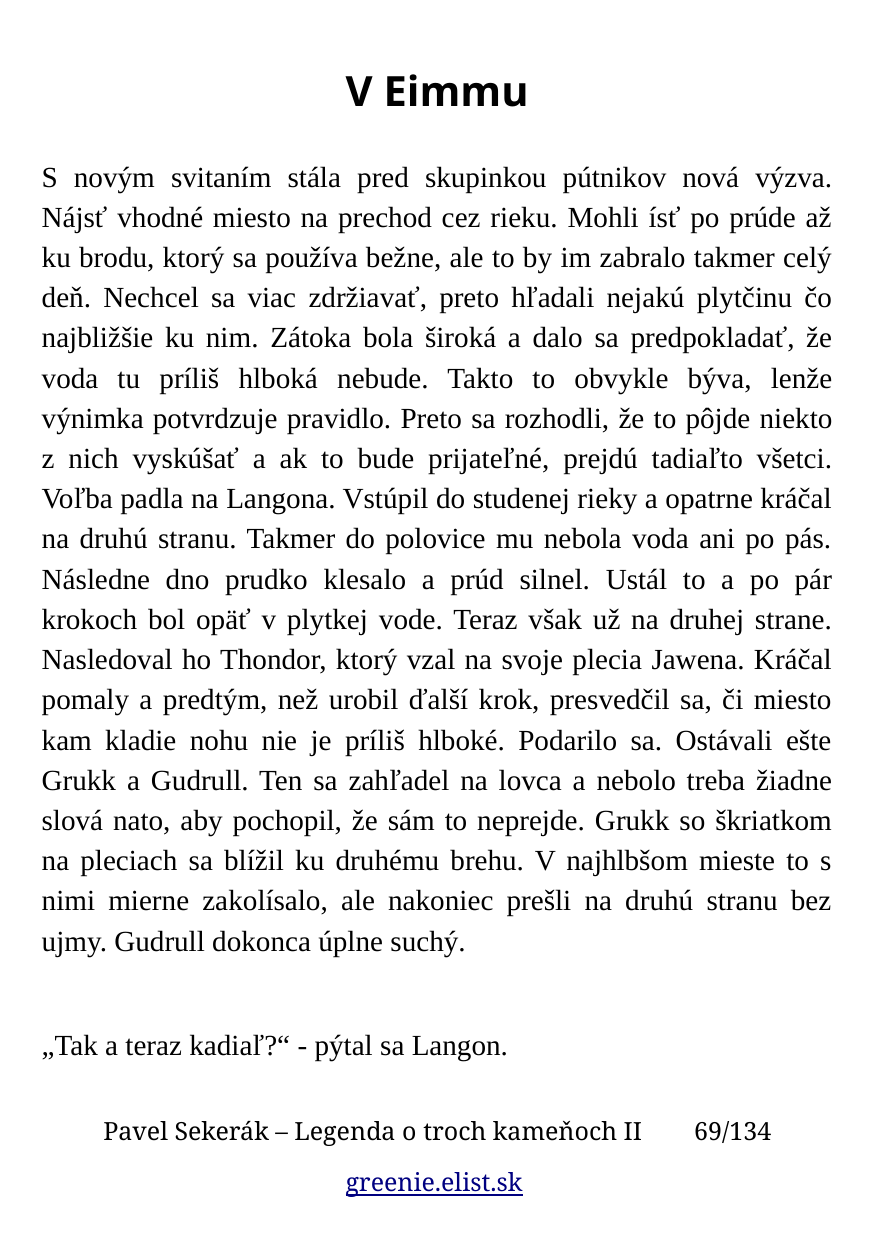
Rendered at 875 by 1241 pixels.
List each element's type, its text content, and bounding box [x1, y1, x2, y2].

text „Tak a teraz kadiaľ?“ - pýtal sa Langon. [41, 1028, 833, 1061]
subtitle V Eimmu [41, 62, 833, 119]
text S novým svitaním stála pred skupinkou pútnikov nová výzva. Nájsť vhodné miesto na prechod cez rieku. Mohli ísť po prúde až ku brodu, ktorý sa používa bežne, ale to by im zabralo takmer celý deň. Nechcel sa viac zdržiavať, preto hľadali nejakú plytčinu čo najbližšie ku nim. Zátoka bola široká a dalo sa predpokladať, že voda tu príliš hlboká nebude. Takto to obvykle býva, lenže výnimka potvrdzuje pravidlo. Preto sa rozhodli, že to pôjde niekto z nich vyskúšať a ak to bude prijateľné, prejdú tadiaľto všetci. Voľba padla na Langona. Vstúpil do studenej rieky a opatrne kráčal na druhú stranu. Takmer do polovice mu nebola voda ani po pás. Následne dno prudko klesalo a prúd silnel. Ustál to a po pár krokoch bol opäť v plytkej vode. Teraz však už na druhej strane. Nasledoval ho Thondor, ktorý vzal na svoje plecia Jawena. Kráčal pomaly a predtým, než urobil ďalší krok, presvedčil sa, či miesto kam kladie nohu nie je príliš hlboké. Podarilo sa. Ostávali ešte Grukk a Gudrull. Ten sa zahľadel na lovca a nebolo treba žiadne slová nato, aby pochopil, že sám to neprejde. Grukk so škriatkom na pleciach sa blížil ku druhému brehu. V najhlbšom mieste to s nimi mierne zakolísalo, ale nakoniec prešli na druhú stranu bez ujmy. Gudrull dokonca úplne suchý. [41, 160, 833, 957]
